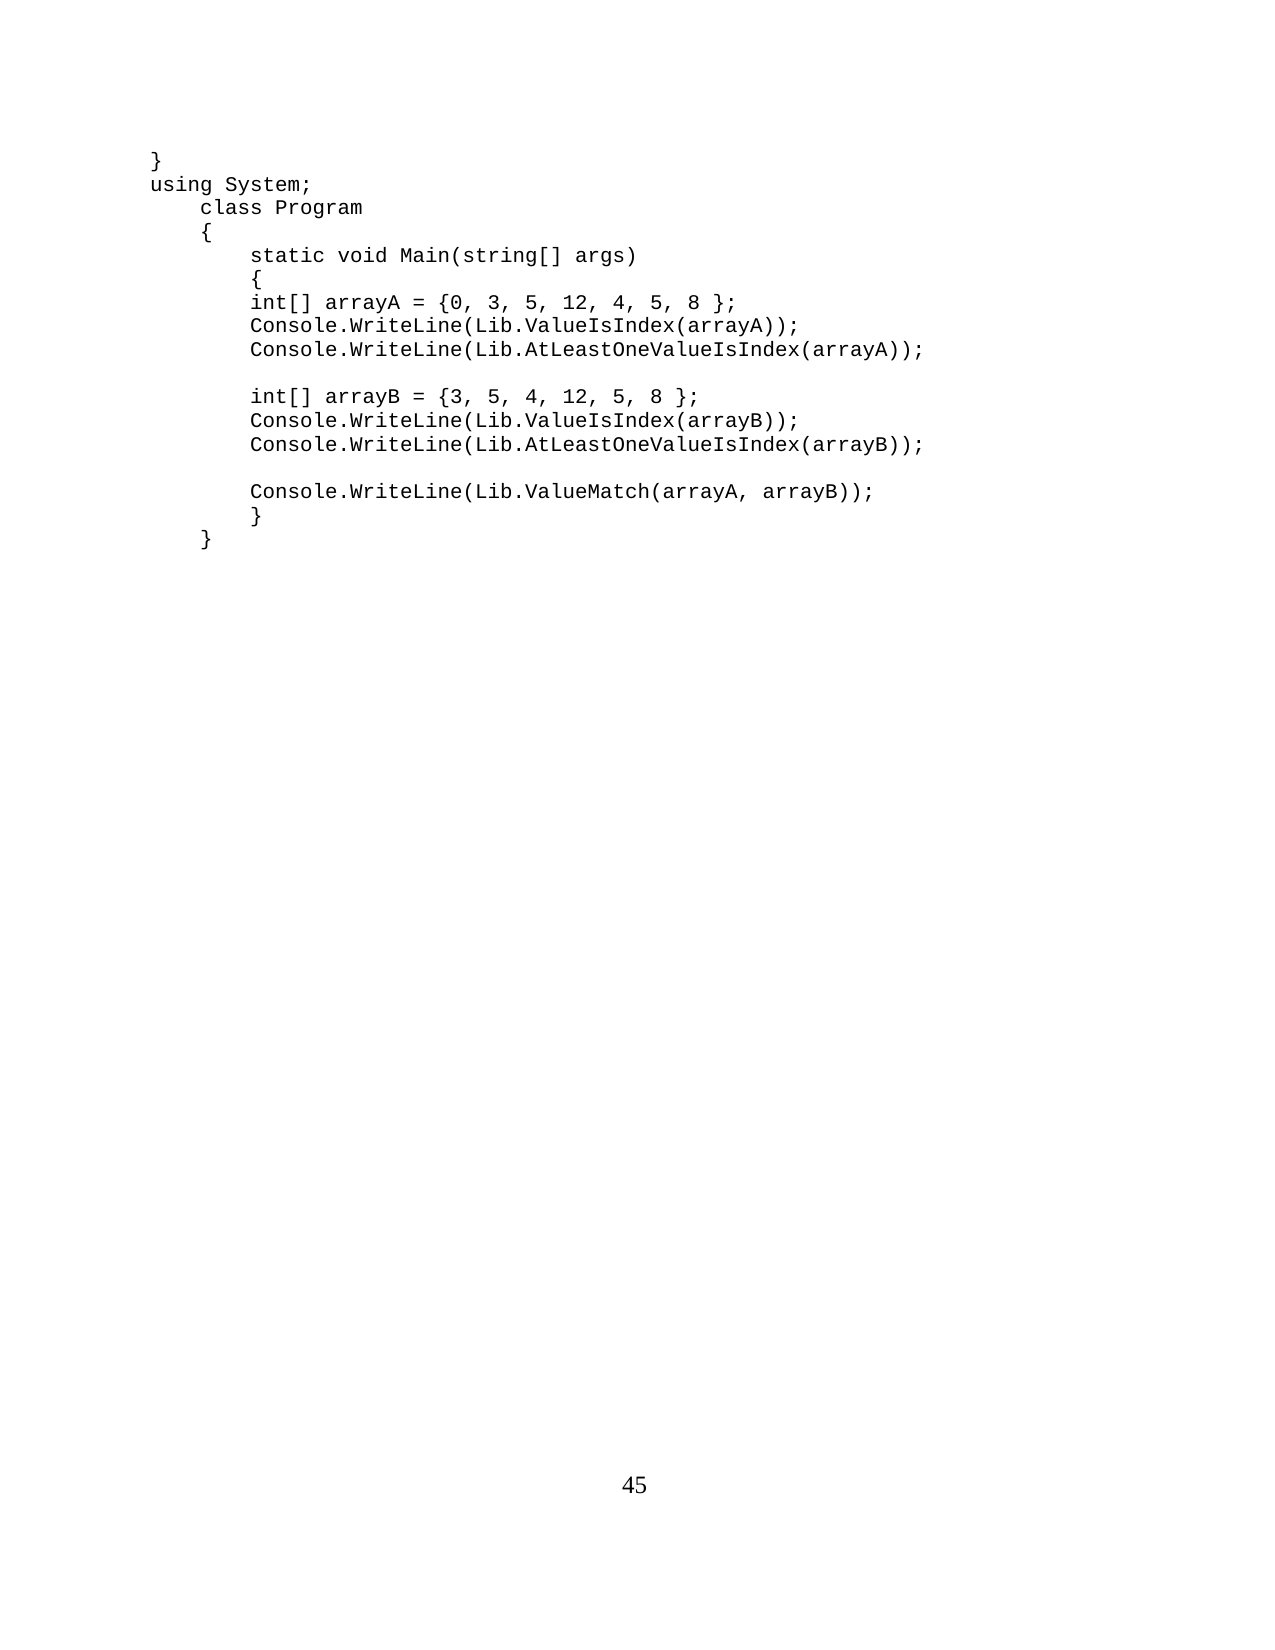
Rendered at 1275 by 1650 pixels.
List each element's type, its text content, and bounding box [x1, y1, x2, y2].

text Console.WriteLine(Lib.AtLeastOneValueIsIndex(arrayB)); [150, 434, 1125, 457]
text } [150, 505, 1125, 528]
text Console.WriteLine(Lib.AtLeastOneValueIsIndex(arrayA)); [150, 339, 1125, 363]
text { [150, 268, 1125, 292]
text int[] arrayA = {0, 3, 5, 12, 4, 5, 8 }; [150, 292, 1125, 316]
text } [150, 528, 1125, 552]
text Console.WriteLine(Lib.ValueMatch(arrayA, arrayB)); [150, 481, 1125, 505]
text { [150, 221, 1125, 244]
text using System; [150, 174, 1125, 197]
text class Program [150, 197, 1125, 221]
text Console.WriteLine(Lib.ValueIsIndex(arrayA)); [150, 316, 1125, 339]
text int[] arrayB = {3, 5, 4, 12, 5, 8 }; [150, 386, 1125, 410]
text Console.WriteLine(Lib.ValueIsIndex(arrayB)); [150, 410, 1125, 434]
text static void Main(string[] args) [150, 244, 1125, 268]
text } [150, 150, 1125, 174]
